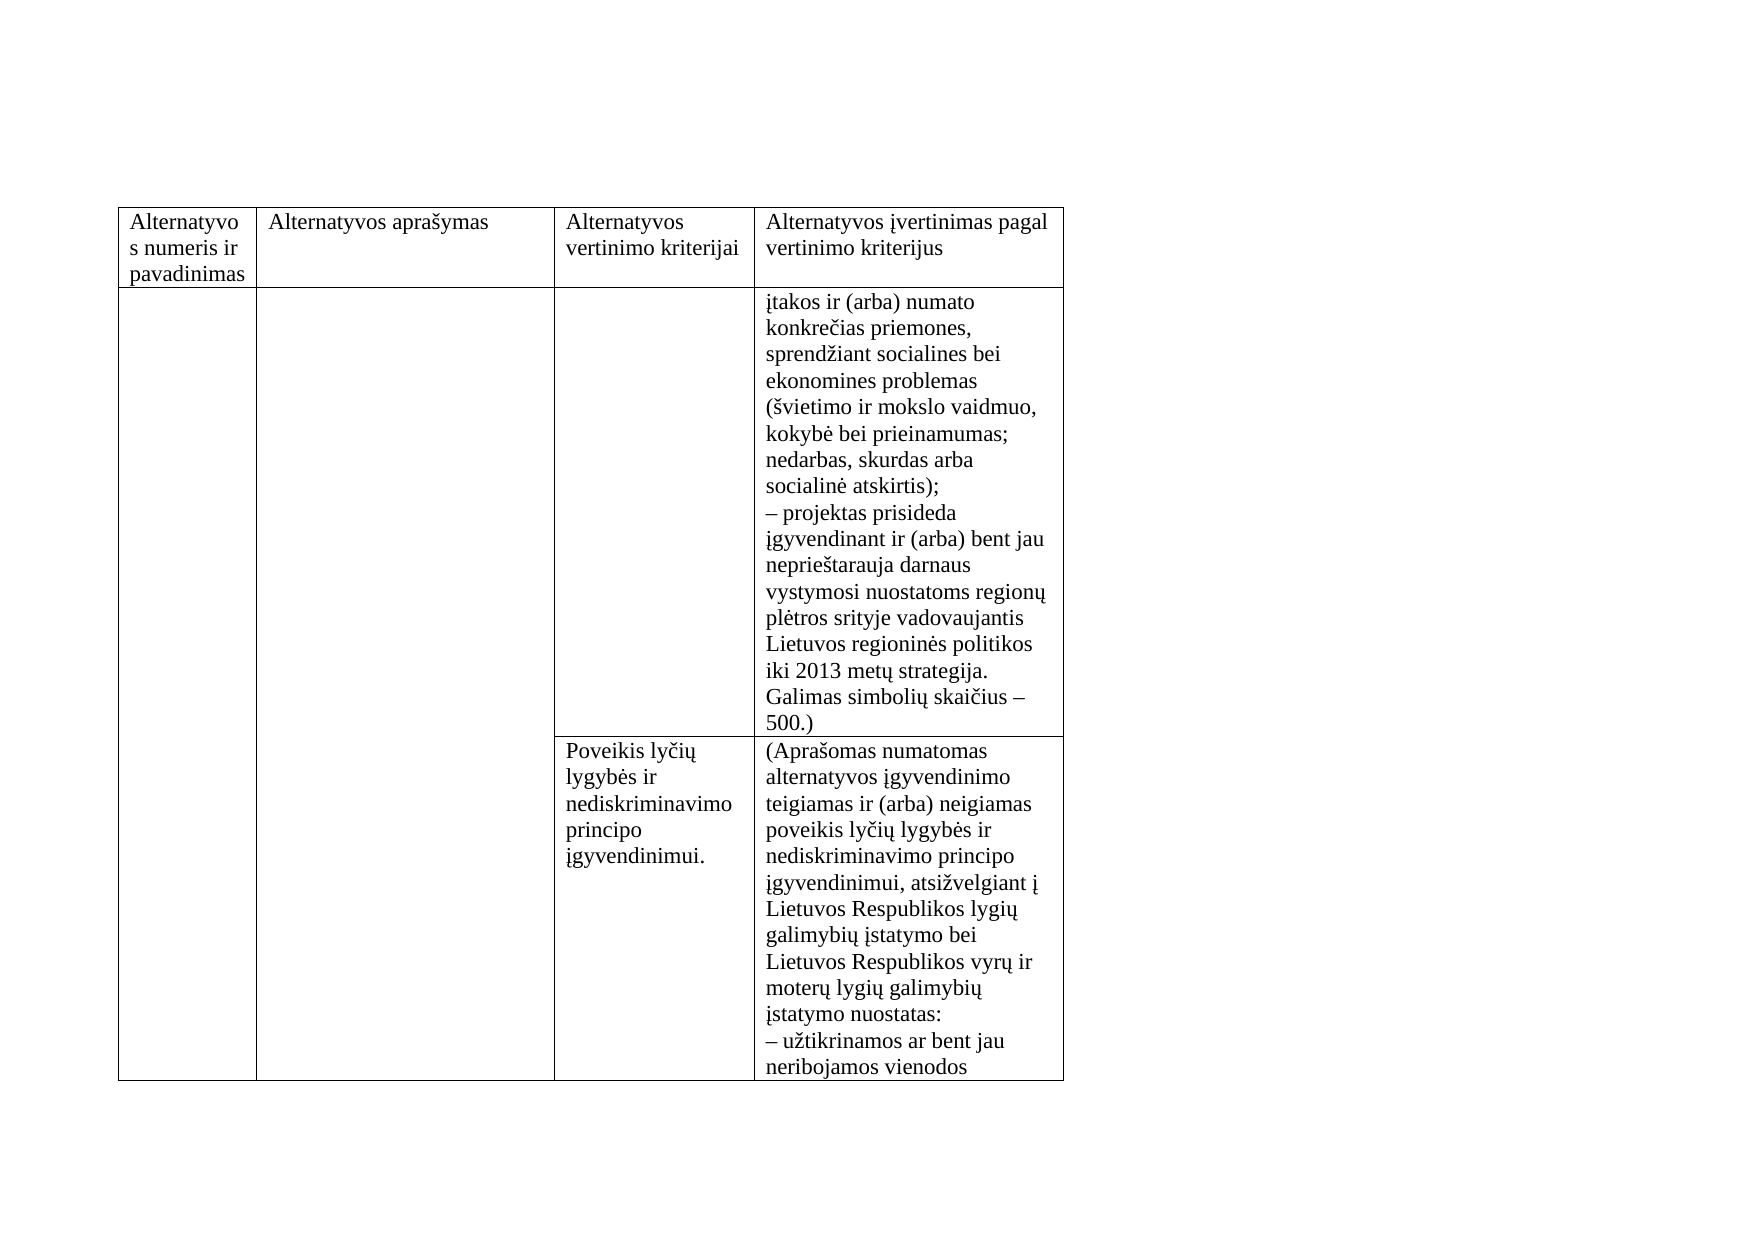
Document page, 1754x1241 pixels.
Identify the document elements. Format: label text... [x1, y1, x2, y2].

table_cell įtakos ir (arba) numato konkrečias priemones, sprendžiant socialines bei ekonomines problemas (švietimo ir mokslo vaidmuo, kokybė bei prieinamumas; nedarbas, skurdas arba socialinė atskirtis); – projektas prisideda įgyvendinant ir (arba) bent jau neprieštarauja darnaus vystymosi nuostatoms regionų plėtros srityje vadovaujantis Lietuvos regioninės politikos iki 2013 metų strategija. Galimas simbolių skaičius – 500.) [755, 288, 1063, 736]
table_header Alternatyvos numeris ir pavadinimas [119, 208, 256, 287]
table_cell Poveikis lyčių lygybės ir nediskriminavimo principo įgyvendinimui. [555, 737, 754, 1079]
table_header Alternatyvos vertinimo kriterijai [555, 208, 754, 287]
table_header Alternatyvos įvertinimas pagal vertinimo kriterijus [755, 208, 1063, 287]
table_cell [257, 288, 554, 1079]
table_cell [119, 288, 256, 1079]
table_cell [555, 288, 754, 736]
table_cell (Aprašomas numatomas alternatyvos įgyvendinimo teigiamas ir (arba) neigiamas poveikis lyčių lygybės ir nediskriminavimo principo įgyvendinimui, atsižvelgiant į Lietuvos Respublikos lygių galimybių įstatymo bei Lietuvos Respublikos vyrų ir moterų lygių galimybių įstatymo nuostatas: – užtikrinamos ar bent jau neribojamos vienodos [755, 737, 1063, 1079]
table_header Alternatyvos aprašymas [257, 208, 554, 287]
